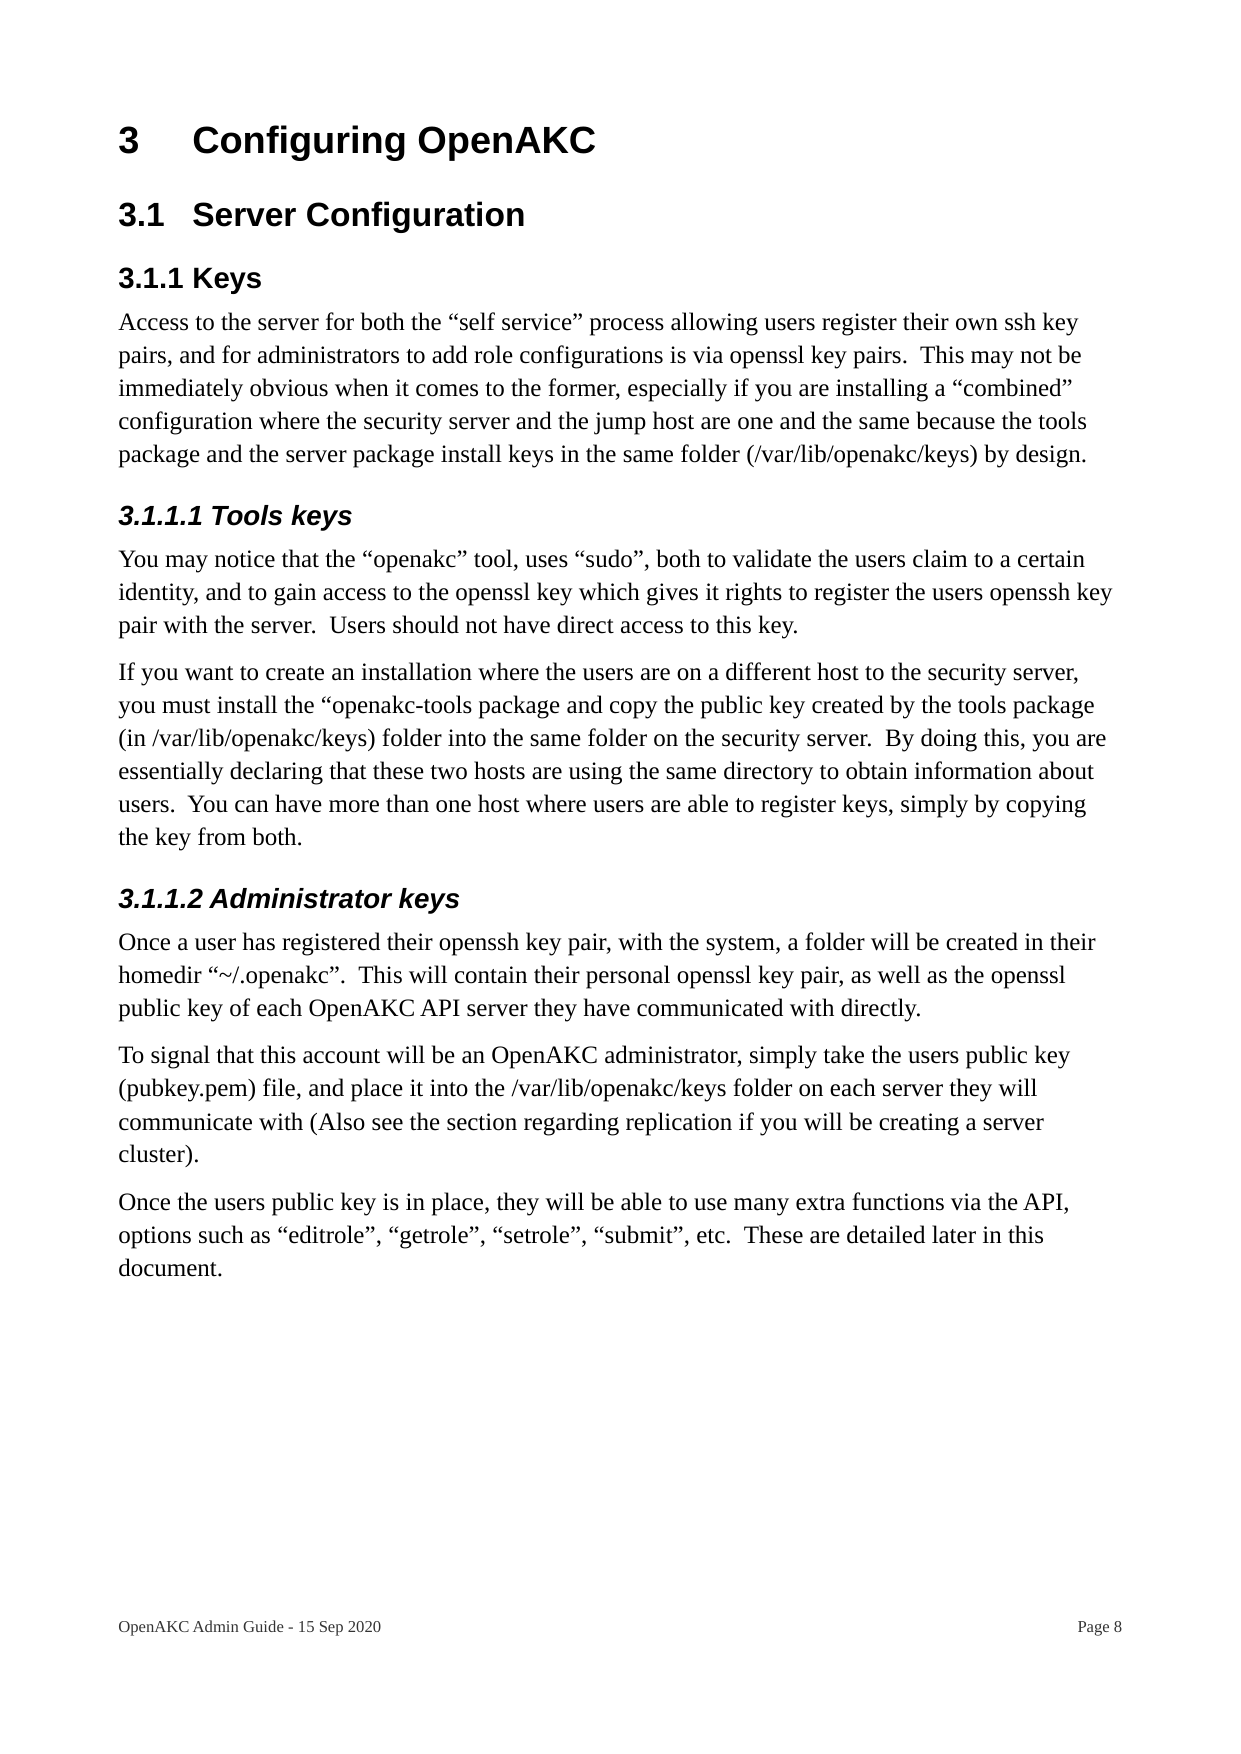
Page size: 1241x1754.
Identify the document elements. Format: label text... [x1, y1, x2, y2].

text You may notice that the “openakc” tool, uses “sudo”, both to validate the users claim to a certain identity, and to gain access to the openssl key which gives it rights to register the users openssh key pair with the server. Users should not have direct access to this key. [118, 544, 1122, 638]
text Once a user has registered their openssh key pair, with the system, a folder will be created in their homedir “~/.openakc”. This will contain their personal openssl key pair, as well as the openssl public key of each OpenAKC API server they have communicated with directly. [118, 927, 1122, 1022]
text To signal that this account will be an OpenAKC administrator, simply take the users public key (pubkey.pem) file, and place it into the /var/lib/openakc/keys folder on each server they will communicate with (Also see the section regarding replication if you will be creating a server cluster). [118, 1041, 1122, 1168]
subtitle 3 Configuring OpenAKC [118, 118, 1122, 162]
text If you want to create an installation where the users are on a different host to the security server, you must install the “openakc-tools package and copy the public key created by the tools package (in /var/lib/openakc/keys) folder into the same folder on the security server. By doing this, you are essentially declaring that these two hosts are using the same directory to obtain information about users. You can have more than one host where users are able to register keys, simply by copying the key from both. [118, 657, 1122, 851]
subtitle 3.1.1 Keys [118, 261, 1122, 294]
subtitle 3.1 Server Configuration [118, 195, 1122, 234]
text Once the users public key is in place, they will be able to use many extra functions via the API, options such as “editrole”, “getrole”, “setrole”, “submit”, etc. These are detailed later in this document. [118, 1187, 1122, 1282]
subtitle 3.1.1.2 Administrator keys [118, 882, 1122, 914]
text Access to the server for both the “self service” process allowing users register their own ssh key pairs, and for administrators to add role configurations is via openssl key pairs. This may not be immediately obvious when it comes to the former, especially if you are installing a “combined” configuration where the security server and the jump host are one and the same because the tools package and the server package install keys in the same folder (/var/lib/openakc/keys) by design. [118, 307, 1122, 468]
subtitle 3.1.1.1 Tools keys [118, 499, 1122, 531]
